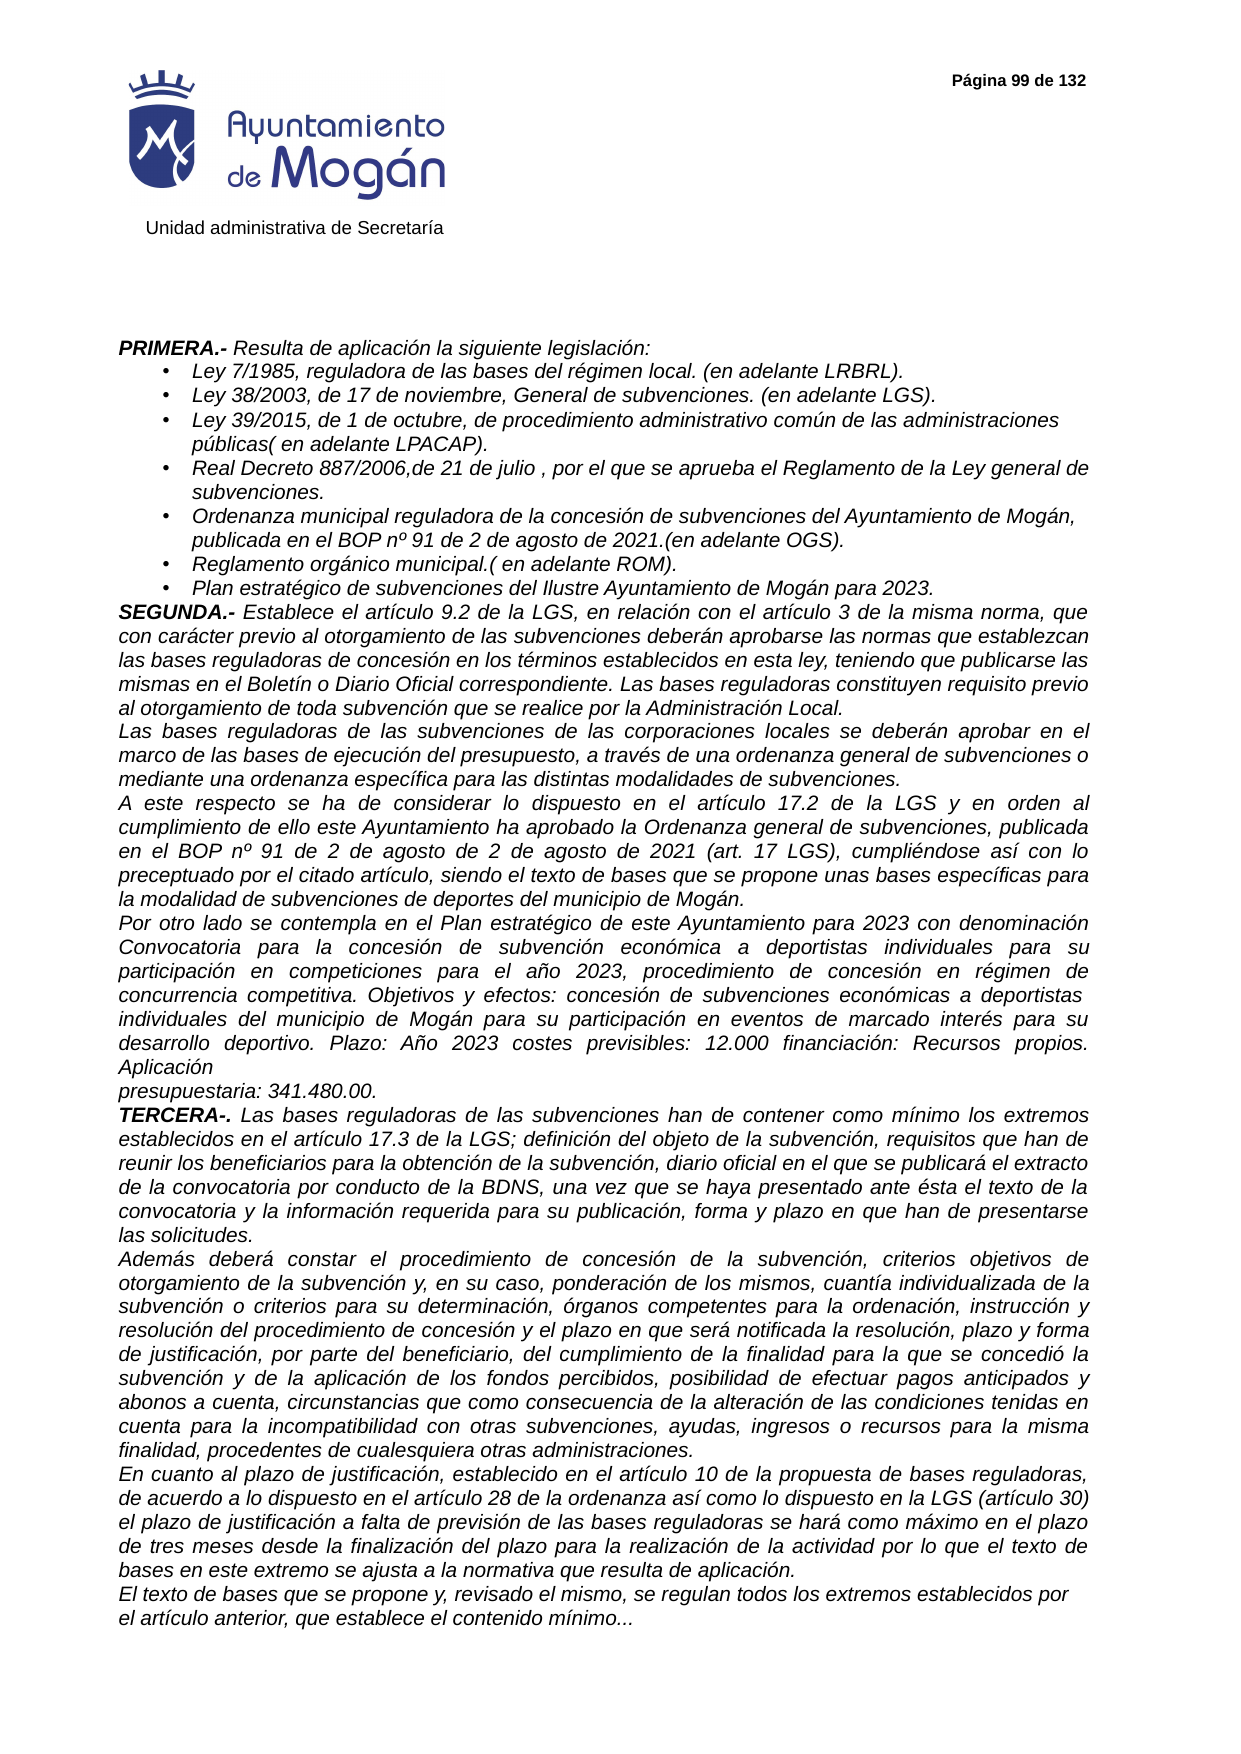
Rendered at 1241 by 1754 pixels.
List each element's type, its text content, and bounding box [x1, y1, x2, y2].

list Reglamento orgánico municipal.( en adelante ROM). [162, 551, 1092, 576]
text A este respecto se ha de considerar lo dispuesto en el artículo 17.2 de la LGS y en orden al cumplimiento de ello este Ayuntamiento ha aprobado la Ordenanza general de subvenciones, publicada en el BOP nº 91 de 2 de agosto de 2 de agosto de 2021 (art. 17 LGS), cumpliéndose así con lo preceptuado por el citado artículo, siendo el texto de bases que se propone unas bases específicas para la modalidad de subvenciones de deportes del municipio de Mogán. [118, 791, 1092, 911]
text En cuanto al plazo de justificación, establecido en el artículo 10 de la propuesta de bases reguladoras, de acuerdo a lo dispuesto en el artículo 28 de la ordenanza así como lo dispuesto en la LGS (artículo 30) el plazo de justificación a falta de previsión de las bases reguladoras se hará como máximo en el plazo de tres meses desde la finalización del plazo para la realización de la actividad por lo que el texto de bases en este extremo se ajusta a la normativa que resulta de aplicación. [118, 1462, 1092, 1582]
list Ordenanza municipal reguladora de la concesión de subvenciones del Ayuntamiento de Mogán, publicada en el BOP nº 91 de 2 de agosto de 2021.(en adelante OGS). [162, 503, 1092, 551]
list Ley 7/1985, reguladora de las bases del régimen local. (en adelante LRBRL). [162, 359, 1092, 383]
text PRIMERA.- Resulta de aplicación la siguiente legislación: [118, 335, 1092, 359]
list Ley 38/2003, de 17 de noviembre, General de subvenciones. (en adelante LGS). [162, 383, 1092, 407]
text Además deberá constar el procedimiento de concesión de la subvención, criterios objetivos de otorgamiento de la subvención y, en su caso, ponderación de los mismos, cuantía individualizada de la subvención o criterios para su determinación, órganos competentes para la ordenación, instrucción y resolución del procedimiento de concesión y el plazo en que será notificada la resolución, plazo y forma de justificación, por parte del beneficiario, del cumplimiento de la finalidad para la que se concedió la subvención y de la aplicación de los fondos percibidos, posibilidad de efectuar pagos anticipados y abonos a cuenta, circunstancias que como consecuencia de la alteración de las condiciones tenidas en cuenta para la incompatibilidad con otras subvenciones, ayudas, ingresos o recursos para la misma finalidad, procedentes de cualesquiera otras administraciones. [118, 1246, 1092, 1462]
text SEGUNDA.- Establece el artículo 9.2 de la LGS, en relación con el artículo 3 de la misma norma, que con carácter previo al otorgamiento de las subvenciones deberán aprobarse las normas que establezcan las bases reguladoras de concesión en los términos establecidos en esta ley, teniendo que publicarse las mismas en el Boletín o Diario Oficial correspondiente. Las bases reguladoras constituyen requisito previo al otorgamiento de toda subvención que se realice por la Administración Local. [118, 599, 1092, 719]
text Las bases reguladoras de las subvenciones de las corporaciones locales se deberán aprobar en el marco de las bases de ejecución del presupuesto, a través de una ordenanza general de subvenciones o mediante una ordenanza específica para las distintas modalidades de subvenciones. [118, 719, 1092, 791]
text El texto de bases que se propone y, revisado el mismo, se regulan todos los extremos establecidos por el artículo anterior, que establece el contenido mínimo... [118, 1582, 1092, 1630]
list Plan estratégico de subvenciones del Ilustre Ayuntamiento de Mogán para 2023. [162, 576, 1092, 599]
text Por otro lado se contempla en el Plan estratégico de este Ayuntamiento para 2023 con denominación Convocatoria para la concesión de subvención económica a deportistas individuales para su participación en competiciones para el año 2023, procedimiento de concesión en régimen de concurrencia competitiva. Objetivos y efectos: concesión de subvenciones económicas a deportistas individuales del municipio de Mogán para su participación en eventos de marcado interés para su desarrollo deportivo. Plazo: Año 2023 costes previsibles: 12.000 financiación: Recursos propios. Aplicación presupuestaria: 341.480.00. [118, 911, 1092, 1103]
picture [128, 70, 445, 206]
list Ley 39/2015, de 1 de octubre, de procedimiento administrativo común de las administraciones públicas( en adelante LPACAP). [162, 407, 1092, 455]
text TERCERA-. Las bases reguladoras de las subvenciones han de contener como mínimo los extremos establecidos en el artículo 17.3 de la LGS; definición del objeto de la subvención, requisitos que han de reunir los beneficiarios para la obtención de la subvención, diario oficial en el que se publicará el extracto de la convocatoria por conducto de la BDNS, una vez que se haya presentado ante ésta el texto de la convocatoria y la información requerida para su publicación, forma y plazo en que han de presentarse las solicitudes. [118, 1103, 1092, 1246]
list Real Decreto 887/2006,de 21 de julio , por el que se aprueba el Reglamento de la Ley general de subvenciones. [162, 455, 1092, 503]
